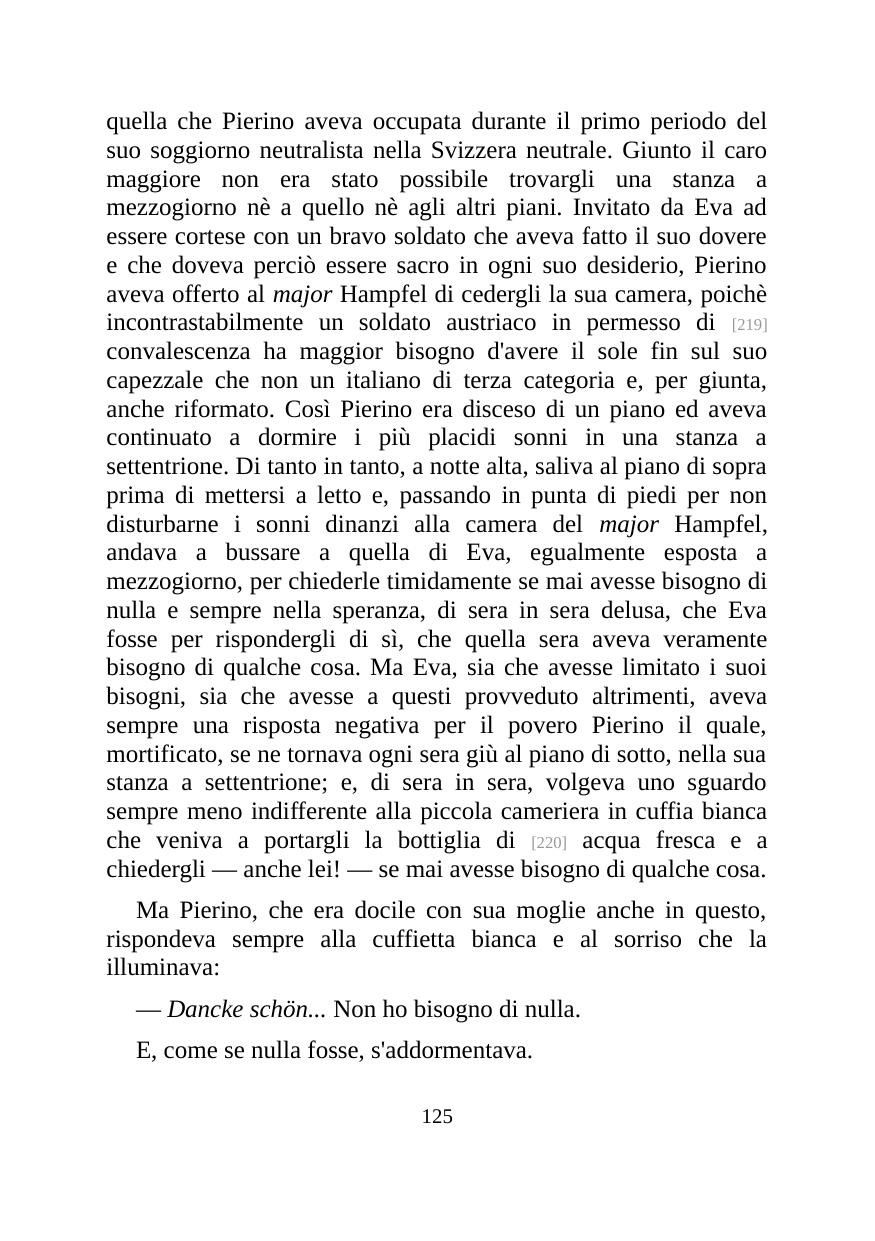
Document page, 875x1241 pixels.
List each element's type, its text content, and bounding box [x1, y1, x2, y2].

text E, come se nulla fosse, s'addormentava. [106, 1035, 768, 1064]
text — Dancke schön... Non ho bisogno di nulla. [106, 994, 768, 1022]
text quella che Pierino aveva occupata durante il primo periodo del suo soggiorno neutralista nella Svizzera neutrale. Giunto il caro maggiore non era stato possibile trovargli una stanza a mezzogiorno nè a quello nè agli altri piani. Invitato da Eva ad essere cortese con un bravo soldato che aveva fatto il suo dovere e che doveva perciò essere sacro in ogni suo desiderio, Pierino aveva offerto al major Hampfel di cedergli la sua camera, poichè incontrastabilmente un soldato austriaco in permesso di [219] convalescenza ha maggior bisogno d'avere il sole fin sul suo capezzale che non un italiano di terza categoria e, per giunta, anche riformato. Così Pierino era disceso di un piano ed aveva continuato a dormire i più placidi sonni in una stanza a settentrione. Di tanto in tanto, a notte alta, saliva al piano di sopra prima di mettersi a letto e, passando in punta di piedi per non disturbarne i sonni dinanzi alla camera del major Hampfel, andava a bussare a quella di Eva, egualmente esposta a mezzogiorno, per chiederle timidamente se mai avesse bisogno di nulla e sempre nella speranza, di sera in sera delusa, che Eva fosse per rispondergli di sì, che quella sera aveva veramente bisogno di qualche cosa. Ma Eva, sia che avesse limitato i suoi bisogni, sia che avesse a questi provveduto altrimenti, aveva sempre una risposta negativa per il povero Pierino il quale, mortificato, se ne tornava ogni sera giù al piano di sotto, nella sua stanza a settentrione; e, di sera in sera, volgeva uno sguardo sempre meno indifferente alla piccola cameriera in cuffia bianca che veniva a portargli la bottiglia di [220] acqua fresca e a chiedergli — anche lei! — se mai avesse bisogno di qualche cosa. [106, 106, 768, 882]
text Ma Pierino, che era docile con sua moglie anche in questo, rispondeva sempre alla cuffietta bianca e al sorriso che la illuminava: [106, 895, 768, 981]
